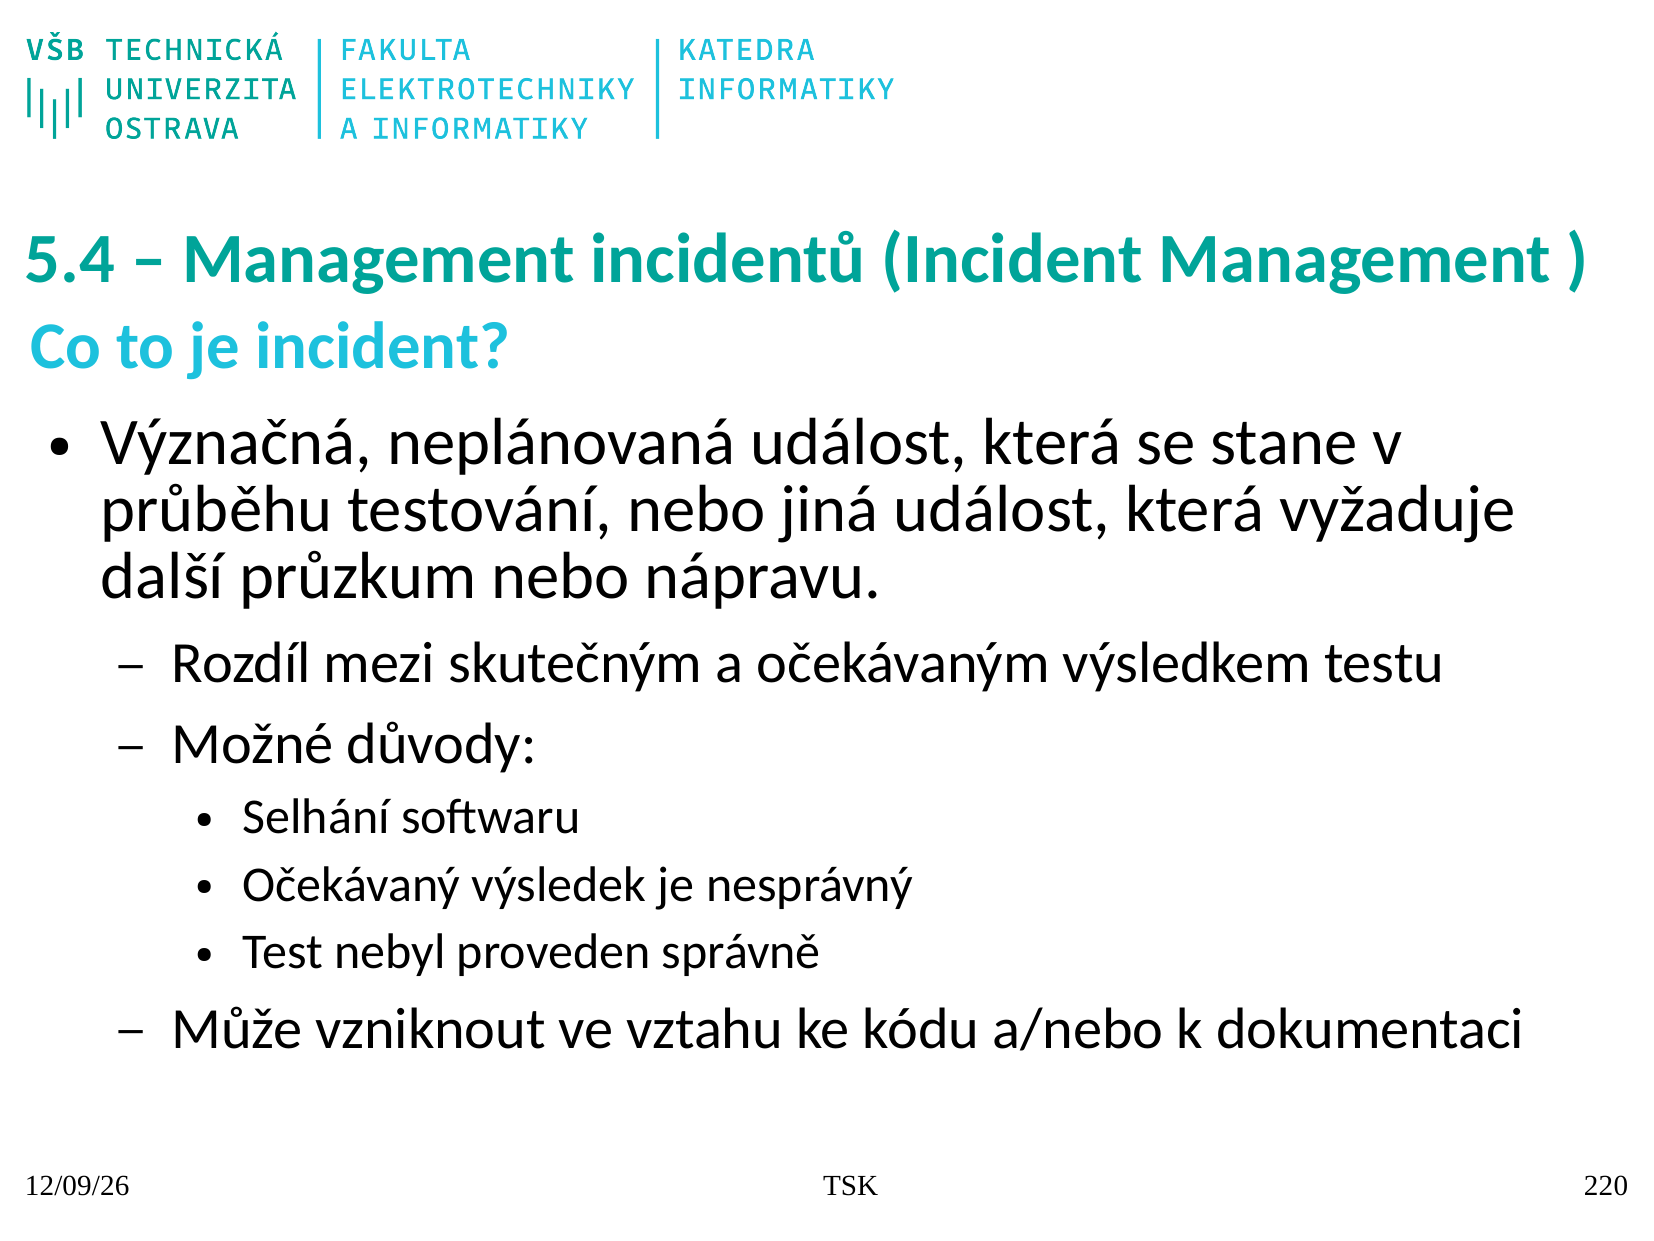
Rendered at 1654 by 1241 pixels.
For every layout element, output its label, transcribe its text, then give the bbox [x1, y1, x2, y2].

list Co to je incident? Význačná, neplánovaná událost, která se stane v průběhu testování, nebo jiná událost, která vyžaduje další průzkum nebo nápravu. Rozdíl mezi skutečným a očekávaným výsledkem testu Možné důvody: Selhání softwaru Očekávaný výsledek je nesprávný Test nebyl proveden správně Může vzniknout ve vztahu ke kódu a/nebo k dokumentaci [30, 318, 1629, 1146]
title 5.4 – Management incidentů (Incident Management ) [24, 169, 1629, 300]
picture [26, 31, 894, 139]
